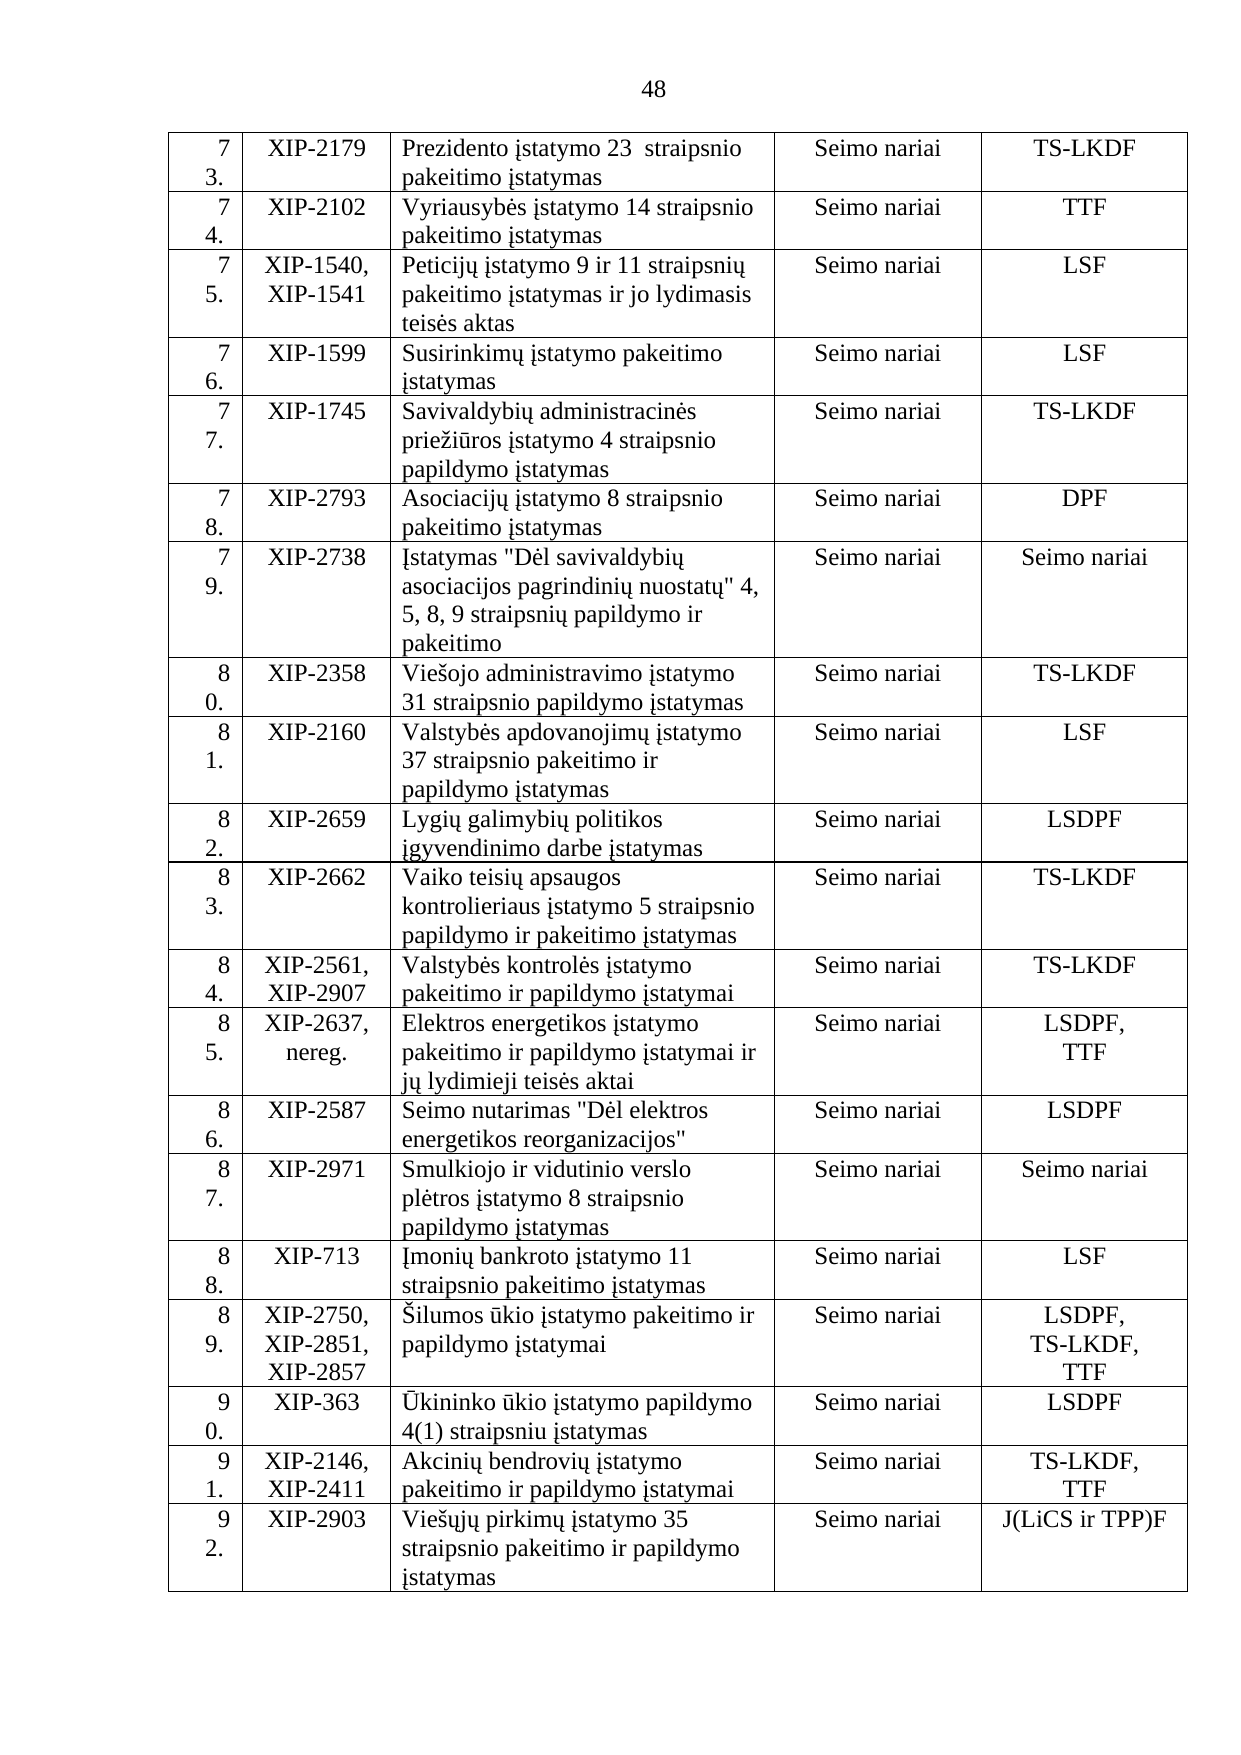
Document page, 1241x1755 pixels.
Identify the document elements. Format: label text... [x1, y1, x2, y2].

table_cell Seimo nariai [775, 1154, 981, 1240]
table_cell LSDPF [982, 1096, 1187, 1153]
table_cell TS-LKDF [982, 863, 1187, 949]
table_cell XIP-2637, nereg. [243, 1008, 390, 1094]
table_cell 76. [169, 338, 242, 395]
table_cell Susirinkimų įstatymo pakeitimo įstatymas [391, 338, 774, 395]
table_cell Seimo nariai [775, 1241, 981, 1299]
table_cell XIP-2662 [243, 863, 390, 949]
table_cell Seimo nariai [775, 1300, 981, 1386]
table_cell Seimo nariai [775, 192, 981, 249]
table_cell XIP-2179 [243, 133, 390, 191]
table_cell Seimo nariai [775, 250, 981, 337]
table_cell 89. [169, 1300, 242, 1386]
table_cell Elektros energetikos įstatymo pakeitimo ir papildymo įstatymai ir jų lydimieji teisės aktai [391, 1008, 774, 1094]
table_cell 88. [169, 1241, 242, 1299]
table_cell Valstybės kontrolės įstatymo pakeitimo ir papildymo įstatymai [391, 950, 774, 1007]
table_cell 85. [169, 1008, 242, 1094]
table_cell TS-LKDF [982, 658, 1187, 716]
table_cell TTF [982, 192, 1187, 249]
table_cell Viešojo administravimo įstatymo 31 straipsnio papildymo įstatymas [391, 658, 774, 716]
table_cell XIP-2738 [243, 542, 390, 657]
table_cell 86. [169, 1096, 242, 1153]
table_cell XIP-2971 [243, 1154, 390, 1240]
table_cell XIP-1540, XIP-1541 [243, 250, 390, 337]
table_cell XIP-2903 [243, 1504, 390, 1591]
table_cell XIP-1745 [243, 396, 390, 482]
table_cell Savivaldybių administracinės priežiūros įstatymo 4 straipsnio papildymo įstatymas [391, 396, 774, 482]
table_cell Seimo nariai [775, 396, 981, 482]
table_cell LSF [982, 338, 1187, 395]
table_cell XIP-1599 [243, 338, 390, 395]
table_cell Vaiko teisių apsaugos kontrolieriaus įstatymo 5 straipsnio papildymo ir pakeitimo įstatymas [391, 863, 774, 949]
table_cell Seimo nariai [982, 542, 1187, 657]
table_cell XIP-2793 [243, 484, 390, 541]
table_cell 90. [169, 1387, 242, 1445]
table_cell 80. [169, 658, 242, 716]
table_cell 84. [169, 950, 242, 1007]
table_cell Valstybės apdovanojimų įstatymo 37 straipsnio pakeitimo ir papildymo įstatymas [391, 717, 774, 803]
table_cell XIP-363 [243, 1387, 390, 1445]
table_cell Seimo nariai [775, 1387, 981, 1445]
table_cell LSF [982, 250, 1187, 337]
table_cell LSDPF [982, 804, 1187, 861]
table_cell Seimo nariai [775, 950, 981, 1007]
table_cell Peticijų įstatymo 9 ir 11 straipsnių pakeitimo įstatymas ir jo lydimasis teisės aktas [391, 250, 774, 337]
table_cell 92. [169, 1504, 242, 1591]
table_cell Seimo nariai [775, 863, 981, 949]
table_cell LSF [982, 717, 1187, 803]
table_cell XIP-2160 [243, 717, 390, 803]
table_cell XIP-713 [243, 1241, 390, 1299]
table_cell TS-LKDF [982, 133, 1187, 191]
table_cell Seimo nariai [775, 542, 981, 657]
table_cell Seimo nariai [775, 1008, 981, 1094]
table_cell XIP-2587 [243, 1096, 390, 1153]
table_cell 73. [169, 133, 242, 191]
table_cell Prezidento įstatymo 23 straipsnio pakeitimo įstatymas [391, 133, 774, 191]
table_cell Šilumos ūkio įstatymo pakeitimo ir papildymo įstatymai [391, 1300, 774, 1386]
table_cell 74. [169, 192, 242, 249]
table_cell 79. [169, 542, 242, 657]
table_cell Akcinių bendrovių įstatymo pakeitimo ir papildymo įstatymai [391, 1446, 774, 1503]
table_cell LSF [982, 1241, 1187, 1299]
table_cell Vyriausybės įstatymo 14 straipsnio pakeitimo įstatymas [391, 192, 774, 249]
table_cell Seimo nariai [775, 658, 981, 716]
table_cell 81. [169, 717, 242, 803]
table_cell Seimo nariai [775, 484, 981, 541]
table_cell Seimo nariai [775, 1504, 981, 1591]
table_cell DPF [982, 484, 1187, 541]
table_cell LSDPF, TTF [982, 1008, 1187, 1094]
table_cell TS-LKDF [982, 396, 1187, 482]
table_cell Seimo nariai [775, 804, 981, 861]
table_cell TS-LKDF [982, 950, 1187, 1007]
table_cell Seimo nariai [775, 1096, 981, 1153]
table_cell 87. [169, 1154, 242, 1240]
table_cell Seimo nutarimas "Dėl elektros energetikos reorganizacijos" [391, 1096, 774, 1153]
table_cell XIP-2146, XIP-2411 [243, 1446, 390, 1503]
table_cell Ūkininko ūkio įstatymo papildymo 4(1) straipsniu įstatymas [391, 1387, 774, 1445]
table_cell Smulkiojo ir vidutinio verslo plėtros įstatymo 8 straipsnio papildymo įstatymas [391, 1154, 774, 1240]
table_cell Seimo nariai [982, 1154, 1187, 1240]
table_cell Seimo nariai [775, 133, 981, 191]
table_cell LSDPF, TS-LKDF, TTF [982, 1300, 1187, 1386]
table_cell Viešųjų pirkimų įstatymo 35 straipsnio pakeitimo ir papildymo įstatymas [391, 1504, 774, 1591]
table_cell Seimo nariai [775, 717, 981, 803]
table_cell XIP-2561, XIP-2907 [243, 950, 390, 1007]
table_cell Seimo nariai [775, 338, 981, 395]
table_cell 75. [169, 250, 242, 337]
table_cell 78. [169, 484, 242, 541]
table_cell XIP-2659 [243, 804, 390, 861]
table_cell 82. [169, 804, 242, 861]
table_cell J(LiCS ir TPP)F [982, 1504, 1187, 1591]
table_cell Seimo nariai [775, 1446, 981, 1503]
table_cell Įstatymas "Dėl savivaldybių asociacijos pagrindinių nuostatų" 4, 5, 8, 9 straipsnių papildymo ir pakeitimo [391, 542, 774, 657]
table_cell TS-LKDF, TTF [982, 1446, 1187, 1503]
table_cell Asociacijų įstatymo 8 straipsnio pakeitimo įstatymas [391, 484, 774, 541]
table_cell XIP-2358 [243, 658, 390, 716]
table_cell Lygių galimybių politikos įgyvendinimo darbe įstatymas [391, 804, 774, 861]
table_cell LSDPF [982, 1387, 1187, 1445]
table_cell Įmonių bankroto įstatymo 11 straipsnio pakeitimo įstatymas [391, 1241, 774, 1299]
table_cell 83. [169, 863, 242, 949]
table_cell XIP-2750, XIP-2851, XIP-2857 [243, 1300, 390, 1386]
table_cell XIP-2102 [243, 192, 390, 249]
table_cell 77. [169, 396, 242, 482]
table_cell 91. [169, 1446, 242, 1503]
